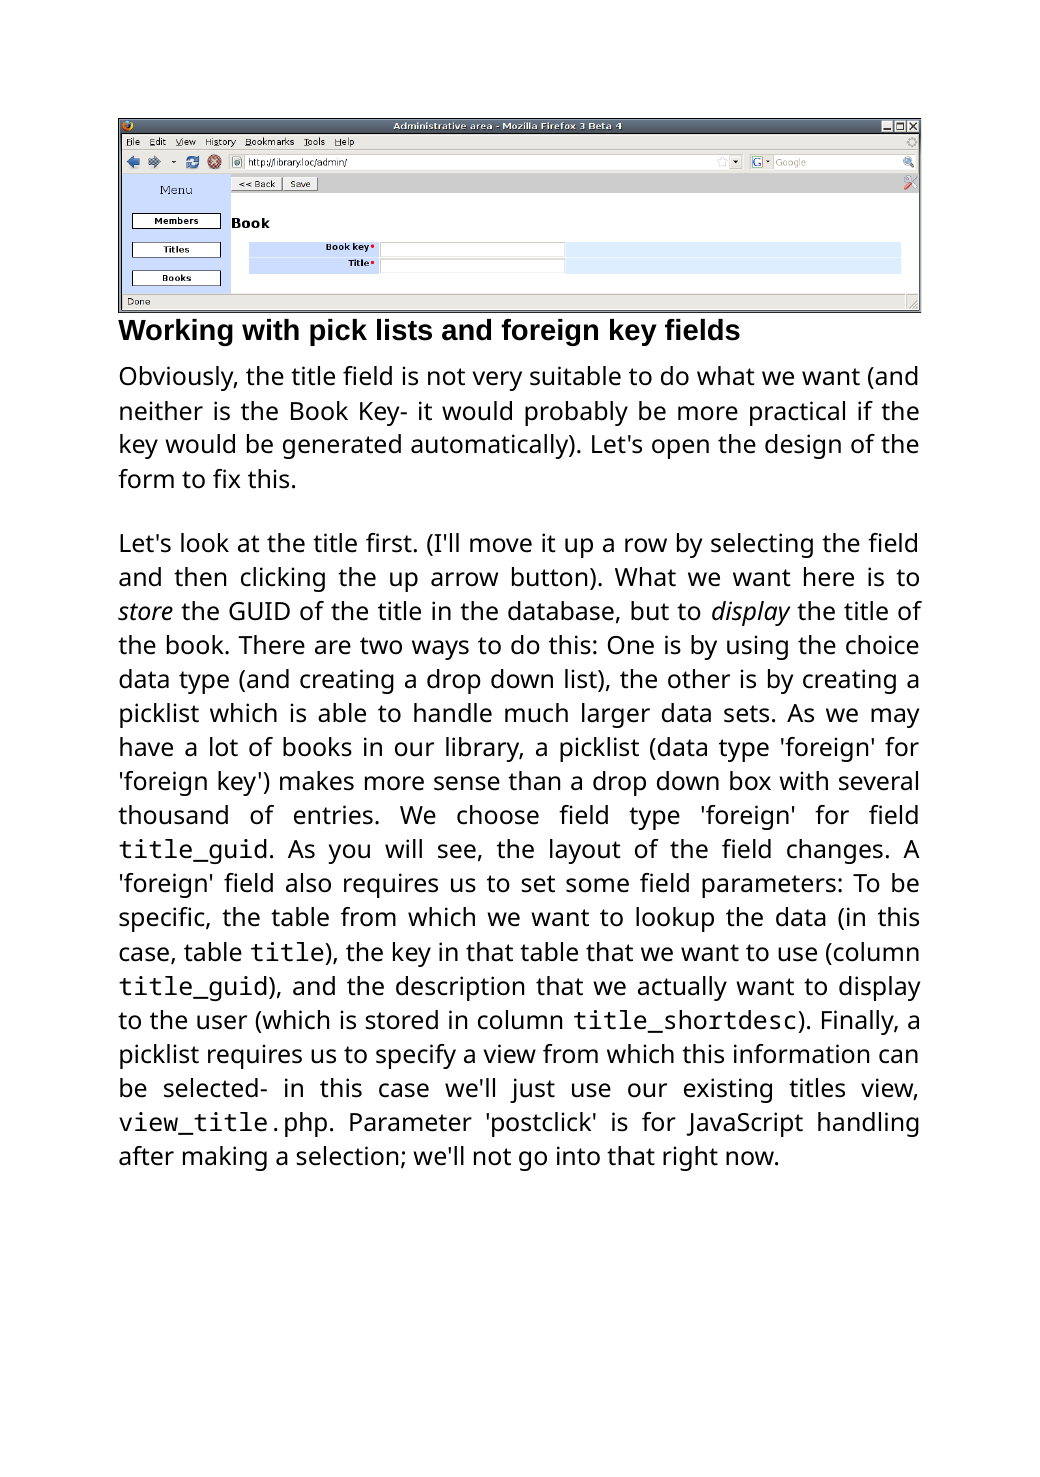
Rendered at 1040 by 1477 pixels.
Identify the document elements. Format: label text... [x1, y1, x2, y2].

picture [118, 118, 922, 313]
text Let's look at the title first. (I'll move it up a row by selecting the field and then clicking the up arrow button). What we want here is to store the GUID of the title in the database, but to display the title of the book. There are two ways to do this: One is by using the choice data type (and creating a drop down list), the other is by creating a picklist which is able to handle much larger data sets. As we may have a lot of books in our library, a picklist (data type 'foreign' for 'foreign key') makes more sense than a drop down box with several thousand of entries. We choose field type 'foreign' for field title_guid. As you will see, the layout of the field changes. A 'foreign' field also requires us to set some field parameters: To be specific, the table from which we want to lookup the data (in this case, table title), the key in that table that we want to use (column title_guid), and the description that we actually want to display to the user (which is stored in column title_shortdesc). Finally, a picklist requires us to specify a view from which this information can be selected- in this case we'll just use our existing titles view, view_title.php. Parameter 'postclick' is for JavaScript handling after making a selection; we'll not go into that right now. [118, 525, 921, 1173]
text Obviously, the title field is not very suitable to do what we want (and neither is the Book Key- it would probably be more practical if the key would be generated automatically). Let's open the design of the form to fix this. [118, 359, 921, 495]
subtitle Working with pick lists and foreign key fields [118, 313, 921, 347]
